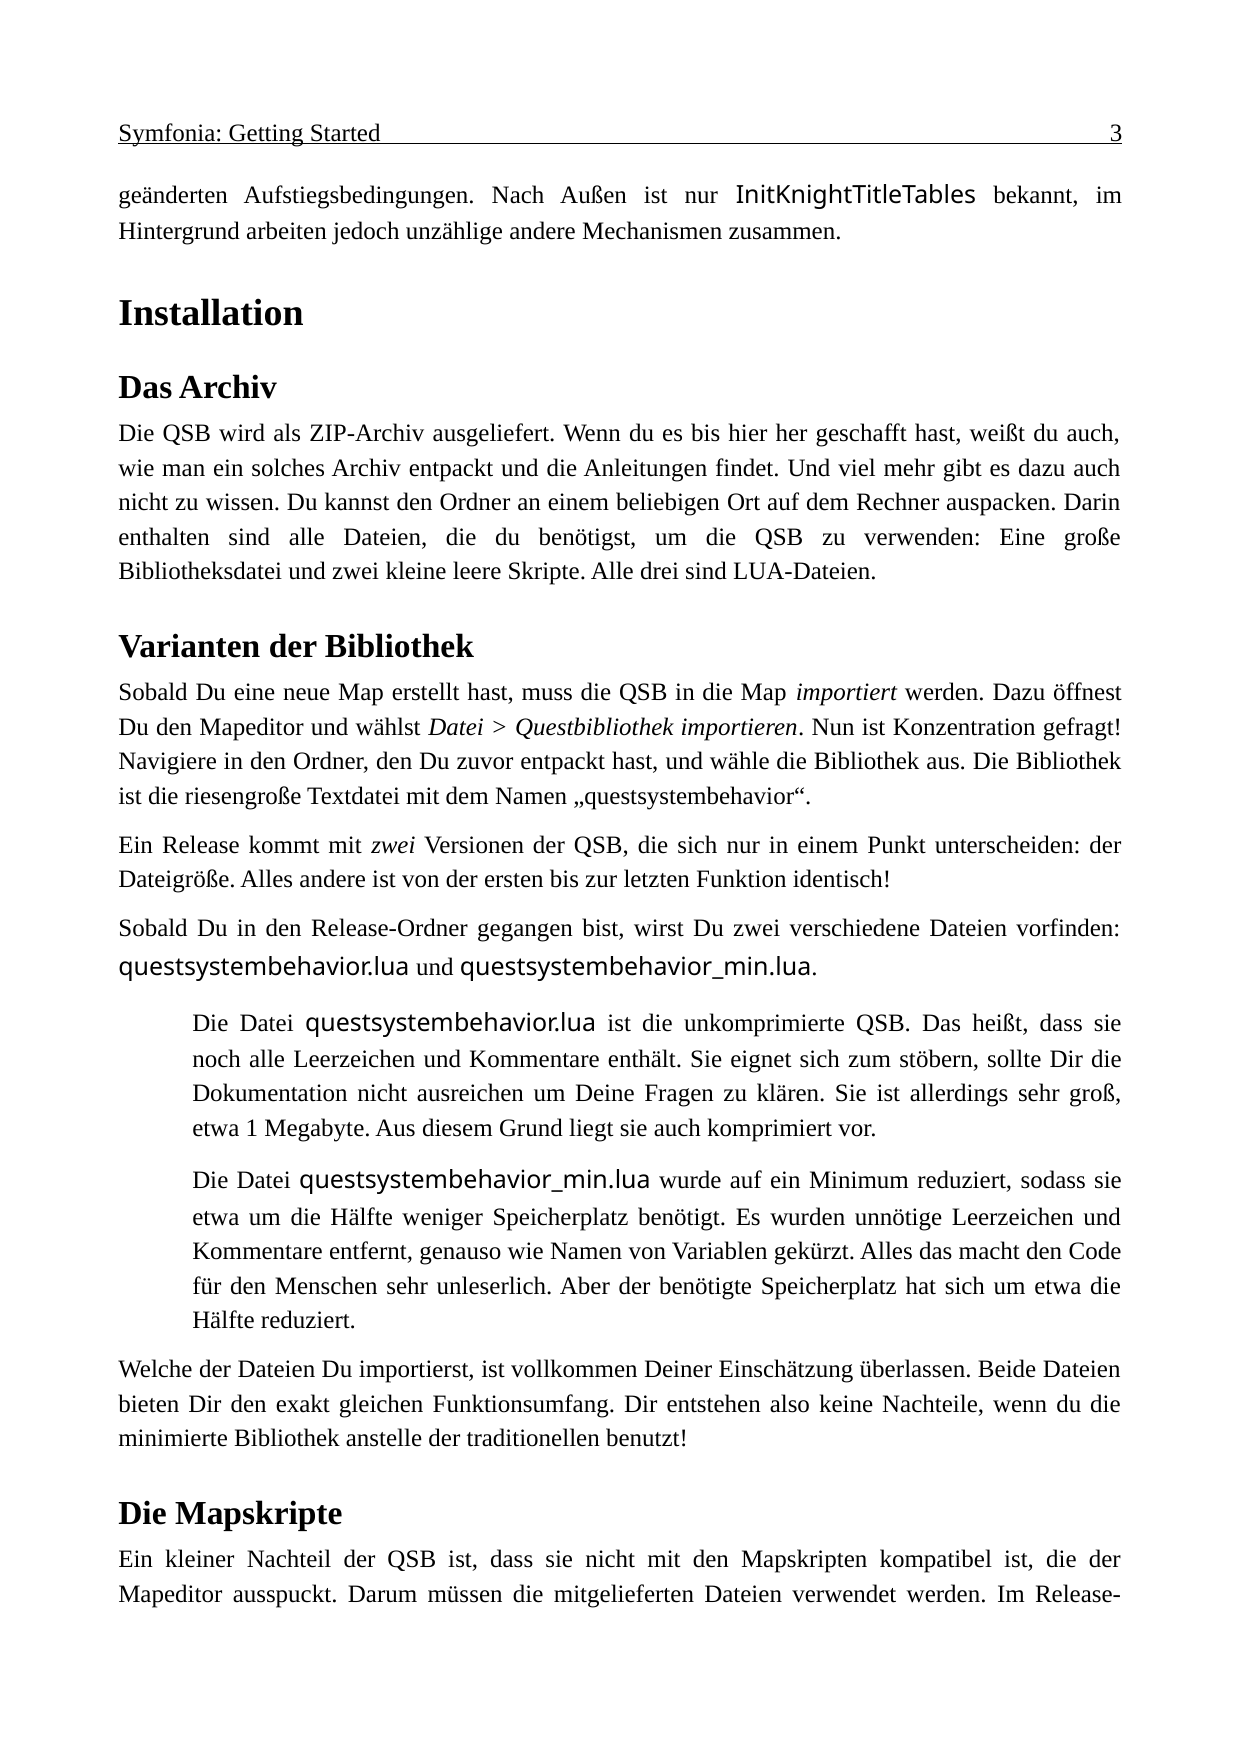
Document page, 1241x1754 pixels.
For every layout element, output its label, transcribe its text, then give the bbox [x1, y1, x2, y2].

text Die Datei questsystembehavior_min.lua wurde auf ein Minimum reduziert, sodass sie etwa um die Hälfte weniger Speicherplatz benötigt. Es wurden unnötige Leerzeichen und Kommentare entfernt, genauso wie Namen von Variablen gekürzt. Alles das macht den Code für den Menschen sehr unleserlich. Aber der benötigte Speicherplatz hat sich um etwa die Hälfte reduziert. [192, 1162, 1122, 1334]
subtitle Installation [118, 290, 1122, 334]
text Die QSB wird als ZIP-Archiv ausgeliefert. Wenn du es bis hier her geschafft hast, weißt du auch, wie man ein solches Archiv entpackt und die Anleitungen findet. Und viel mehr gibt es dazu auch nicht zu wissen. Du kannst den Ordner an einem beliebigen Ort auf dem Rechner auspacken. Darin enthalten sind alle Dateien, die du benötigst, um die QSB zu verwenden: Eine große Bibliotheksdatei und zwei kleine leere Skripte. Alle drei sind LUA-Dateien. [118, 418, 1122, 585]
text Welche der Dateien Du importierst, ist vollkommen Deiner Einschätzung überlassen. Beide Dateien bieten Dir den exakt gleichen Funktionsumfang. Dir entstehen also keine Nachteile, wenn du die minimierte Bibliothek anstelle der traditionellen benutzt! [118, 1354, 1122, 1452]
text Ein kleiner Nachteil der QSB ist, dass sie nicht mit den Mapskripten kompatibel ist, die der Mapeditor ausspuckt. Darum müssen die mitgelieferten Dateien verwendet werden. Im Release- [118, 1544, 1122, 1608]
text Sobald Du in den Release-Ordner gegangen bist, wirst Du zwei verschiedene Dateien vorfinden: questsystembehavior.lua und questsystembehavior_min.lua. [118, 913, 1122, 983]
text geänderten Aufstiegsbedingungen. Nach Außen ist nur InitKnightTitleTables bekannt, im Hintergrund arbeiten jedoch unzählige andere Mechanismen zusammen. [118, 176, 1122, 245]
text Sobald Du eine neue Map erstellt hast, muss die QSB in die Map importiert werden. Dazu öffnest Du den Mapeditor und wählst Datei > Questbibliothek importieren. Nun ist Konzentration gefragt! Navigiere in den Ordner, den Du zuvor entpackt hast, und wähle die Bibliothek aus. Die Bibliothek ist die riesengroße Textdatei mit dem Namen „questsystembehavior“. [118, 677, 1122, 809]
subtitle Die Mapskripte [118, 1493, 1122, 1532]
text Die Datei questsystembehavior.lua ist die unkomprimierte QSB. Das heißt, dass sie noch alle Leerzeichen und Kommentare enthält. Sie eignet sich zum stöbern, sollte Dir die Dokumentation nicht ausreichen um Deine Fragen zu klären. Sie ist allerdings sehr groß, etwa 1 Megabyte. Aus diesem Grund liegt sie auch komprimiert vor. [192, 1004, 1122, 1142]
subtitle Varianten der Bibliothek [118, 626, 1122, 665]
text Ein Release kommt mit zwei Versionen der QSB, die sich nur in einem Punkt unterscheiden: der Dateigröße. Alles andere ist von der ersten bis zur letzten Funktion identisch! [118, 830, 1122, 893]
subtitle Das Archiv [118, 367, 1122, 406]
